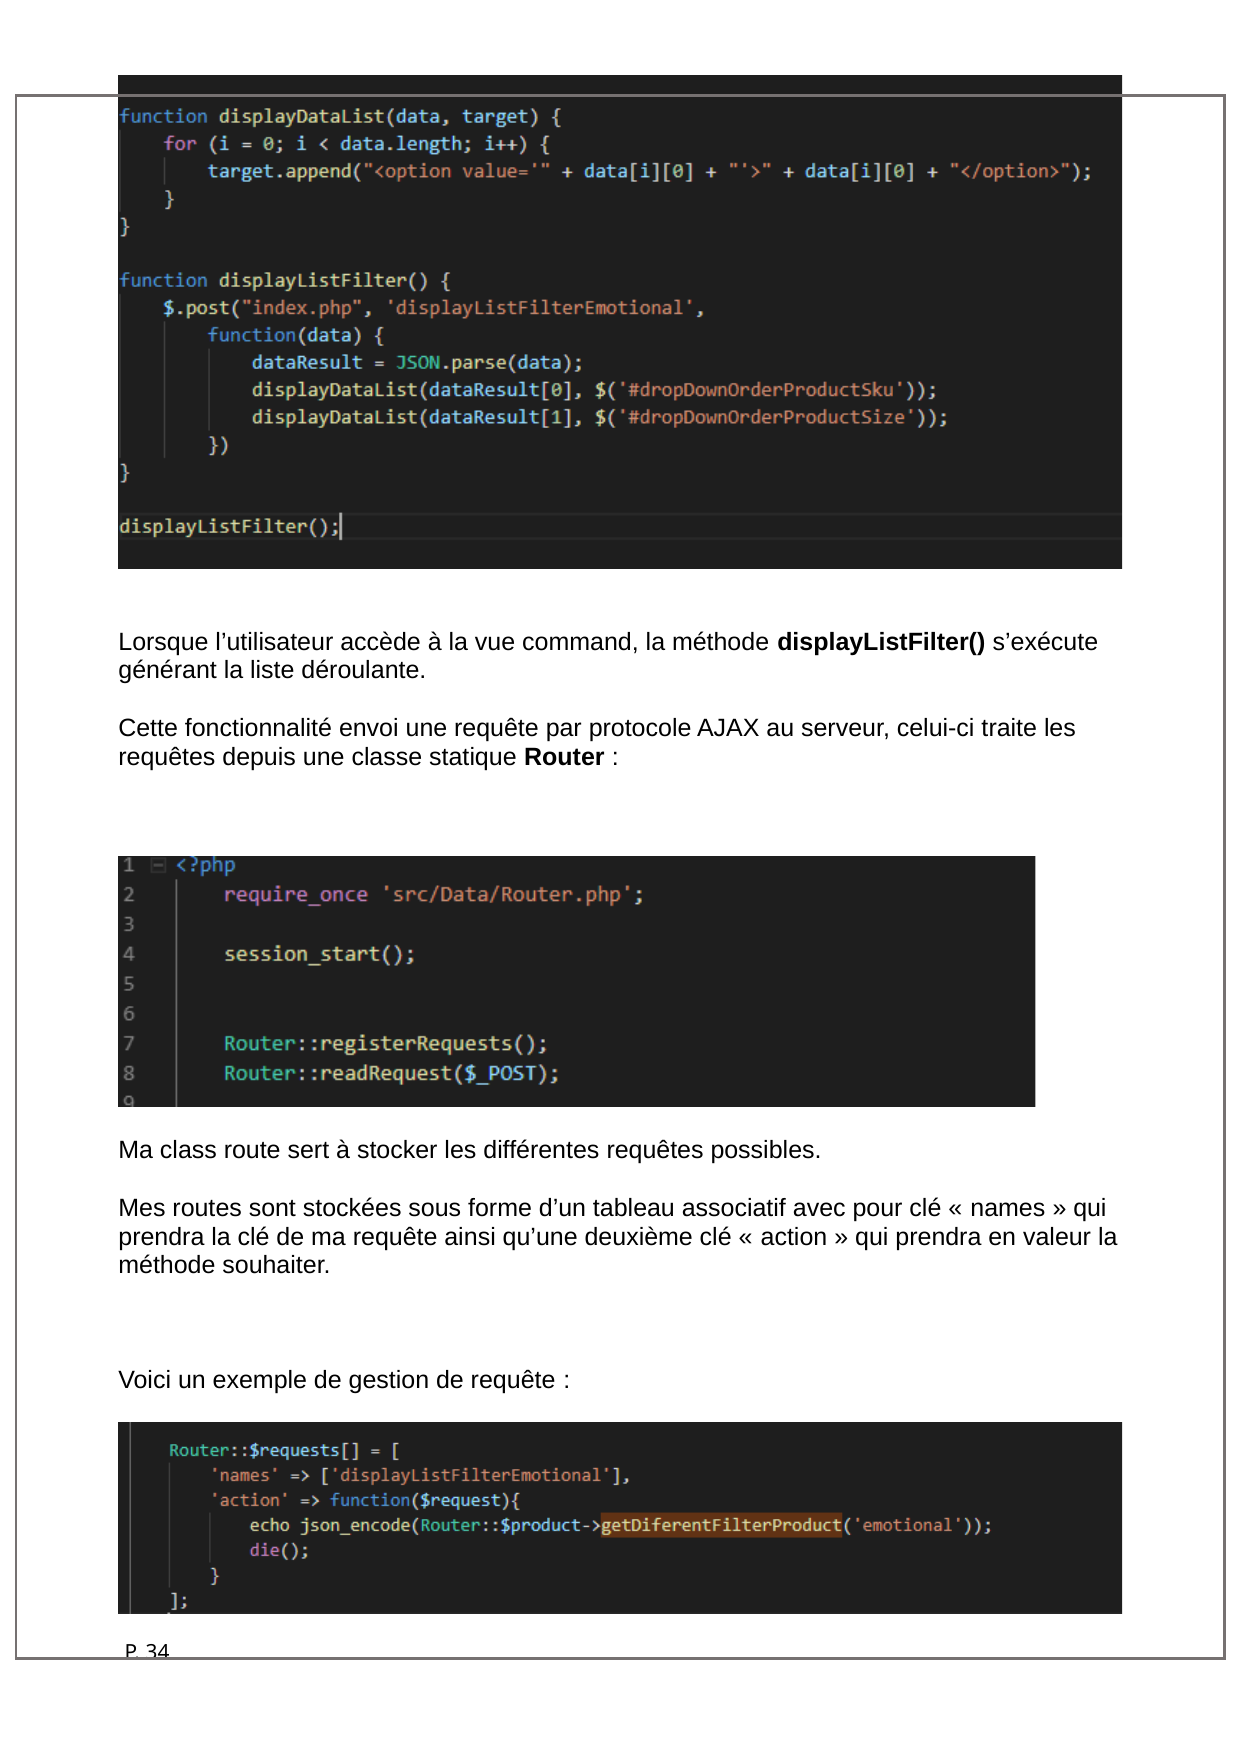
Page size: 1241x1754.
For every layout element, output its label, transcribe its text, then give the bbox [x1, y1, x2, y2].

text Lorsque l’utilisateur accède à la vue command, la méthode displayListFilter() s’exécute générant la liste déroulante. [118, 627, 1122, 684]
text Cette fonctionnalité envoi une requête par protocole AJAX au serveur, celui-ci traite les requêtes depuis une classe statique Router : [118, 713, 1122, 770]
text Mes routes sont stockées sous forme d’un tableau associatif avec pour clé « names » qui prendra la clé de ma requête ainsi qu’une deuxième clé « action » qui prendra en valeur la méthode souhaiter. [118, 1193, 1122, 1279]
text Ma class route sert à stocker les différentes requêtes possibles. [118, 1135, 1122, 1164]
text Voici un exemple de gestion de requête : [118, 1365, 1122, 1394]
